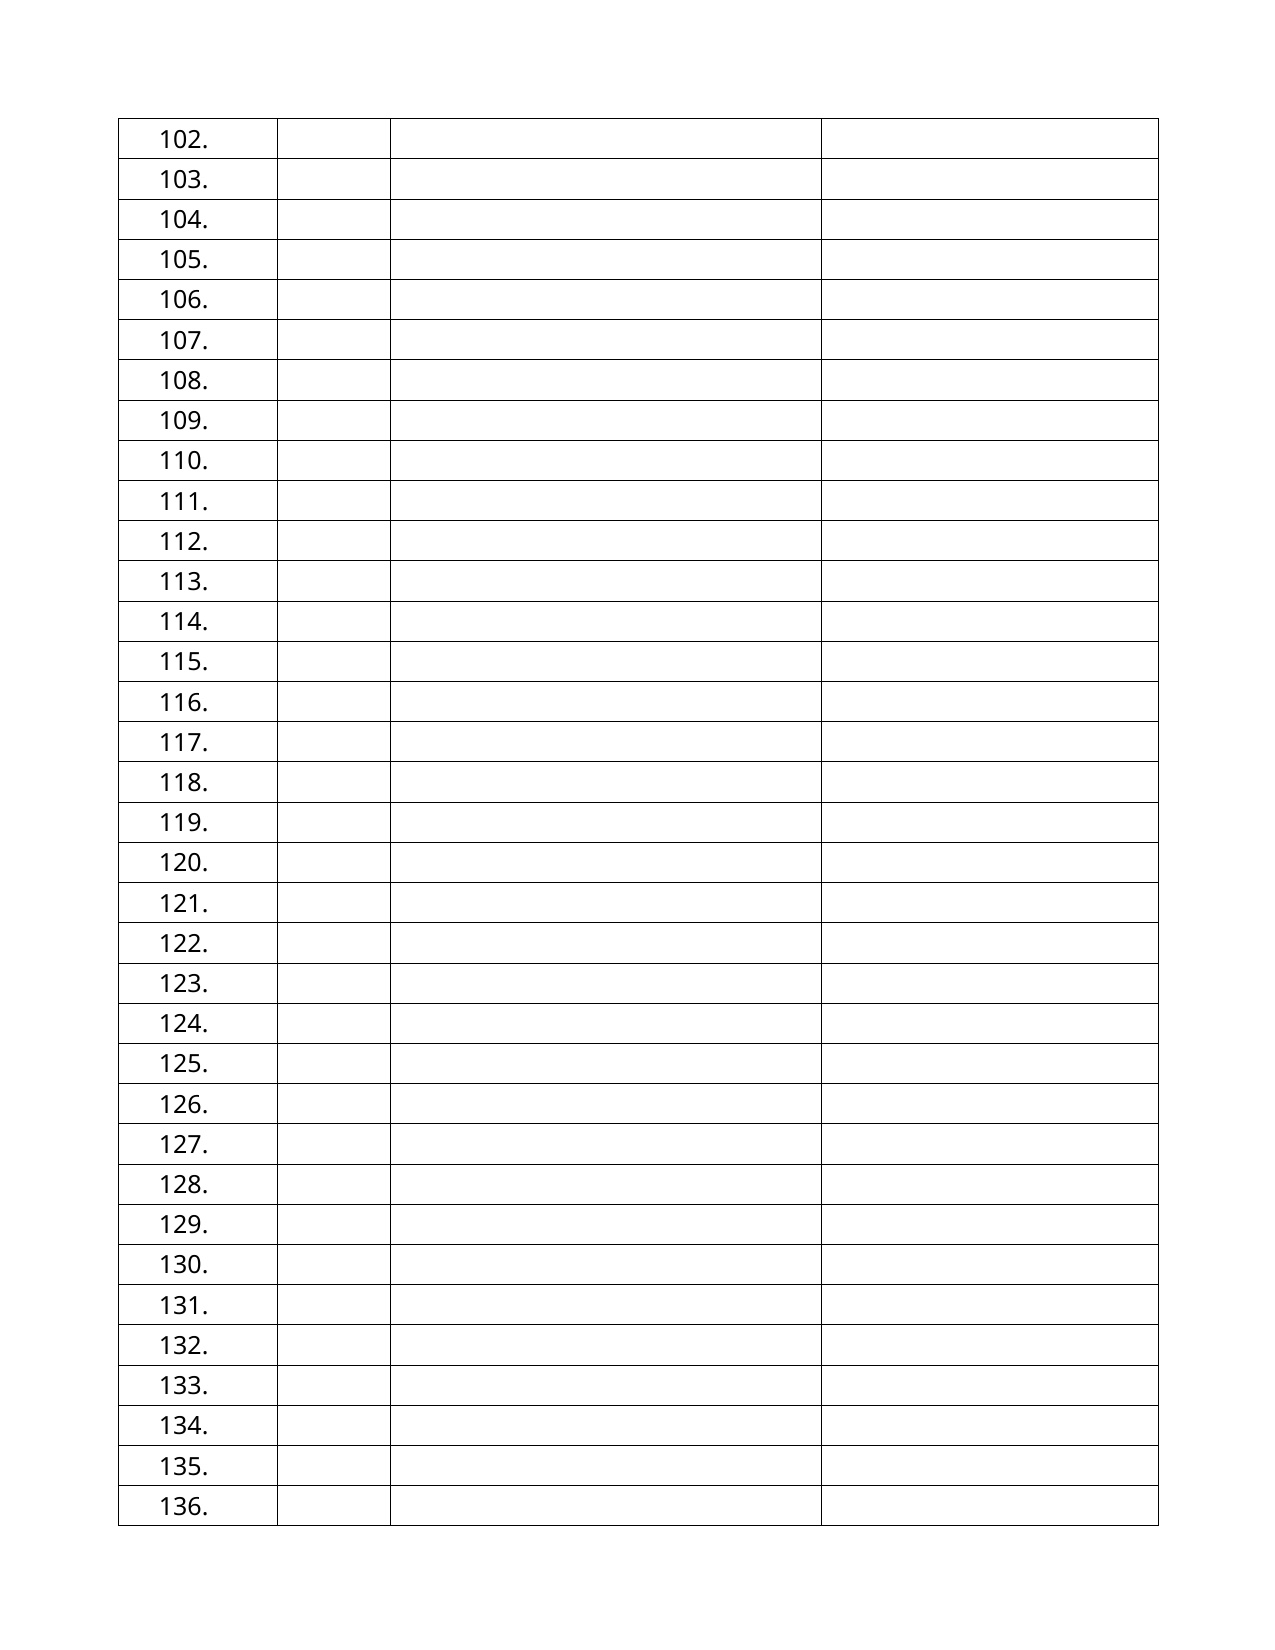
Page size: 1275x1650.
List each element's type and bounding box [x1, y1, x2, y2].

table_cell [822, 1285, 1158, 1324]
table_cell [119, 883, 277, 922]
table_cell [278, 602, 390, 641]
table_cell [391, 320, 821, 359]
table_cell [278, 1366, 390, 1405]
table_cell [278, 521, 390, 560]
table_cell [119, 159, 277, 198]
table_cell [119, 280, 277, 319]
table_cell [278, 561, 390, 601]
table_cell [278, 159, 390, 198]
table_cell [822, 843, 1158, 882]
table_cell [391, 682, 821, 721]
table_cell [391, 1245, 821, 1284]
table_cell [822, 1446, 1158, 1485]
table_cell [822, 240, 1158, 279]
table_cell [278, 1285, 390, 1324]
table_cell [822, 441, 1158, 480]
table_cell [822, 722, 1158, 761]
table_cell [278, 1084, 390, 1123]
table_cell [822, 159, 1158, 198]
table_cell [822, 561, 1158, 601]
table_cell [822, 1486, 1158, 1525]
table_cell [391, 200, 821, 239]
table_cell [391, 1165, 821, 1204]
table_cell [391, 401, 821, 440]
table_cell [391, 360, 821, 399]
table_cell [119, 923, 277, 962]
table_cell [822, 1325, 1158, 1364]
table_cell [391, 441, 821, 480]
table_cell [822, 280, 1158, 319]
table_cell [278, 762, 390, 802]
table_cell [119, 722, 277, 761]
table_cell [822, 602, 1158, 641]
table_cell [822, 320, 1158, 359]
table_cell [119, 1285, 277, 1324]
table_cell [391, 1446, 821, 1485]
table_cell [278, 1245, 390, 1284]
table_cell [119, 401, 277, 440]
table_cell [822, 923, 1158, 962]
table_cell [391, 1325, 821, 1364]
table_cell [119, 481, 277, 520]
table_cell [822, 481, 1158, 520]
table_cell [822, 1205, 1158, 1244]
table_cell [391, 1406, 821, 1445]
table_cell [119, 1245, 277, 1284]
table_cell [391, 722, 821, 761]
table_cell [119, 1205, 277, 1244]
table_cell [822, 803, 1158, 842]
table_cell [822, 360, 1158, 399]
table_cell [278, 803, 390, 842]
table_cell [119, 119, 277, 158]
table_cell [391, 481, 821, 520]
table_cell [119, 1325, 277, 1364]
table_cell [822, 682, 1158, 721]
table_cell [278, 1406, 390, 1445]
table_cell [278, 360, 390, 399]
table_cell [119, 964, 277, 1003]
table_cell [822, 521, 1158, 560]
table_cell [119, 1124, 277, 1163]
table_cell [822, 964, 1158, 1003]
table_cell [278, 1165, 390, 1204]
table_cell [822, 1406, 1158, 1445]
table_cell [119, 1486, 277, 1525]
table_cell [119, 441, 277, 480]
table_cell [278, 119, 390, 158]
table_cell [822, 1084, 1158, 1123]
table_cell [391, 1205, 821, 1244]
table_cell [278, 843, 390, 882]
table_cell [822, 1044, 1158, 1083]
table_cell [822, 200, 1158, 239]
table_cell [391, 1044, 821, 1083]
table_cell [119, 602, 277, 641]
table_cell [119, 1084, 277, 1123]
table_cell [391, 602, 821, 641]
table_cell [391, 843, 821, 882]
table_cell [822, 1245, 1158, 1284]
table_cell [278, 441, 390, 480]
table_cell [119, 1406, 277, 1445]
table_cell [119, 320, 277, 359]
table_cell [278, 280, 390, 319]
table_cell [391, 1486, 821, 1525]
table_cell [391, 1285, 821, 1324]
table_cell [278, 682, 390, 721]
table_cell [391, 964, 821, 1003]
table_cell [278, 401, 390, 440]
table_cell [822, 883, 1158, 922]
table_cell [119, 1446, 277, 1485]
table_cell [278, 1486, 390, 1525]
table_cell [822, 762, 1158, 802]
table_cell [391, 280, 821, 319]
table_cell [391, 1004, 821, 1043]
table_cell [391, 762, 821, 802]
table_cell [119, 1044, 277, 1083]
table_cell [278, 240, 390, 279]
table_cell [278, 1044, 390, 1083]
table_cell [278, 1004, 390, 1043]
table_cell [119, 642, 277, 681]
table_cell [119, 1366, 277, 1405]
table_cell [119, 682, 277, 721]
table_cell [278, 642, 390, 681]
table_cell [278, 1446, 390, 1485]
table_cell [119, 1165, 277, 1204]
table_cell [119, 240, 277, 279]
table_cell [119, 200, 277, 239]
table_cell [278, 1325, 390, 1364]
table_cell [278, 883, 390, 922]
table_cell [119, 561, 277, 601]
table_cell [391, 803, 821, 842]
table_cell [822, 1366, 1158, 1405]
table_cell [119, 1004, 277, 1043]
table_cell [391, 240, 821, 279]
table_cell [278, 320, 390, 359]
table_cell [278, 964, 390, 1003]
table_cell [278, 200, 390, 239]
table_cell [822, 119, 1158, 158]
table_cell [822, 401, 1158, 440]
table_cell [278, 481, 390, 520]
table_cell [822, 1165, 1158, 1204]
table_cell [278, 722, 390, 761]
table_cell [391, 119, 821, 158]
table_cell [391, 1366, 821, 1405]
table_cell [822, 1124, 1158, 1163]
table_cell [391, 521, 821, 560]
table_cell [391, 159, 821, 198]
table_cell [391, 1084, 821, 1123]
table_cell [391, 923, 821, 962]
table_cell [119, 803, 277, 842]
table_cell [391, 1124, 821, 1163]
table_cell [119, 762, 277, 802]
table_cell [278, 1205, 390, 1244]
table_cell [278, 923, 390, 962]
table_cell [391, 561, 821, 601]
table_cell [119, 521, 277, 560]
table_cell [278, 1124, 390, 1163]
table_cell [391, 883, 821, 922]
table_cell [119, 360, 277, 399]
table_cell [391, 642, 821, 681]
table_cell [119, 843, 277, 882]
table_cell [822, 1004, 1158, 1043]
table_cell [822, 642, 1158, 681]
